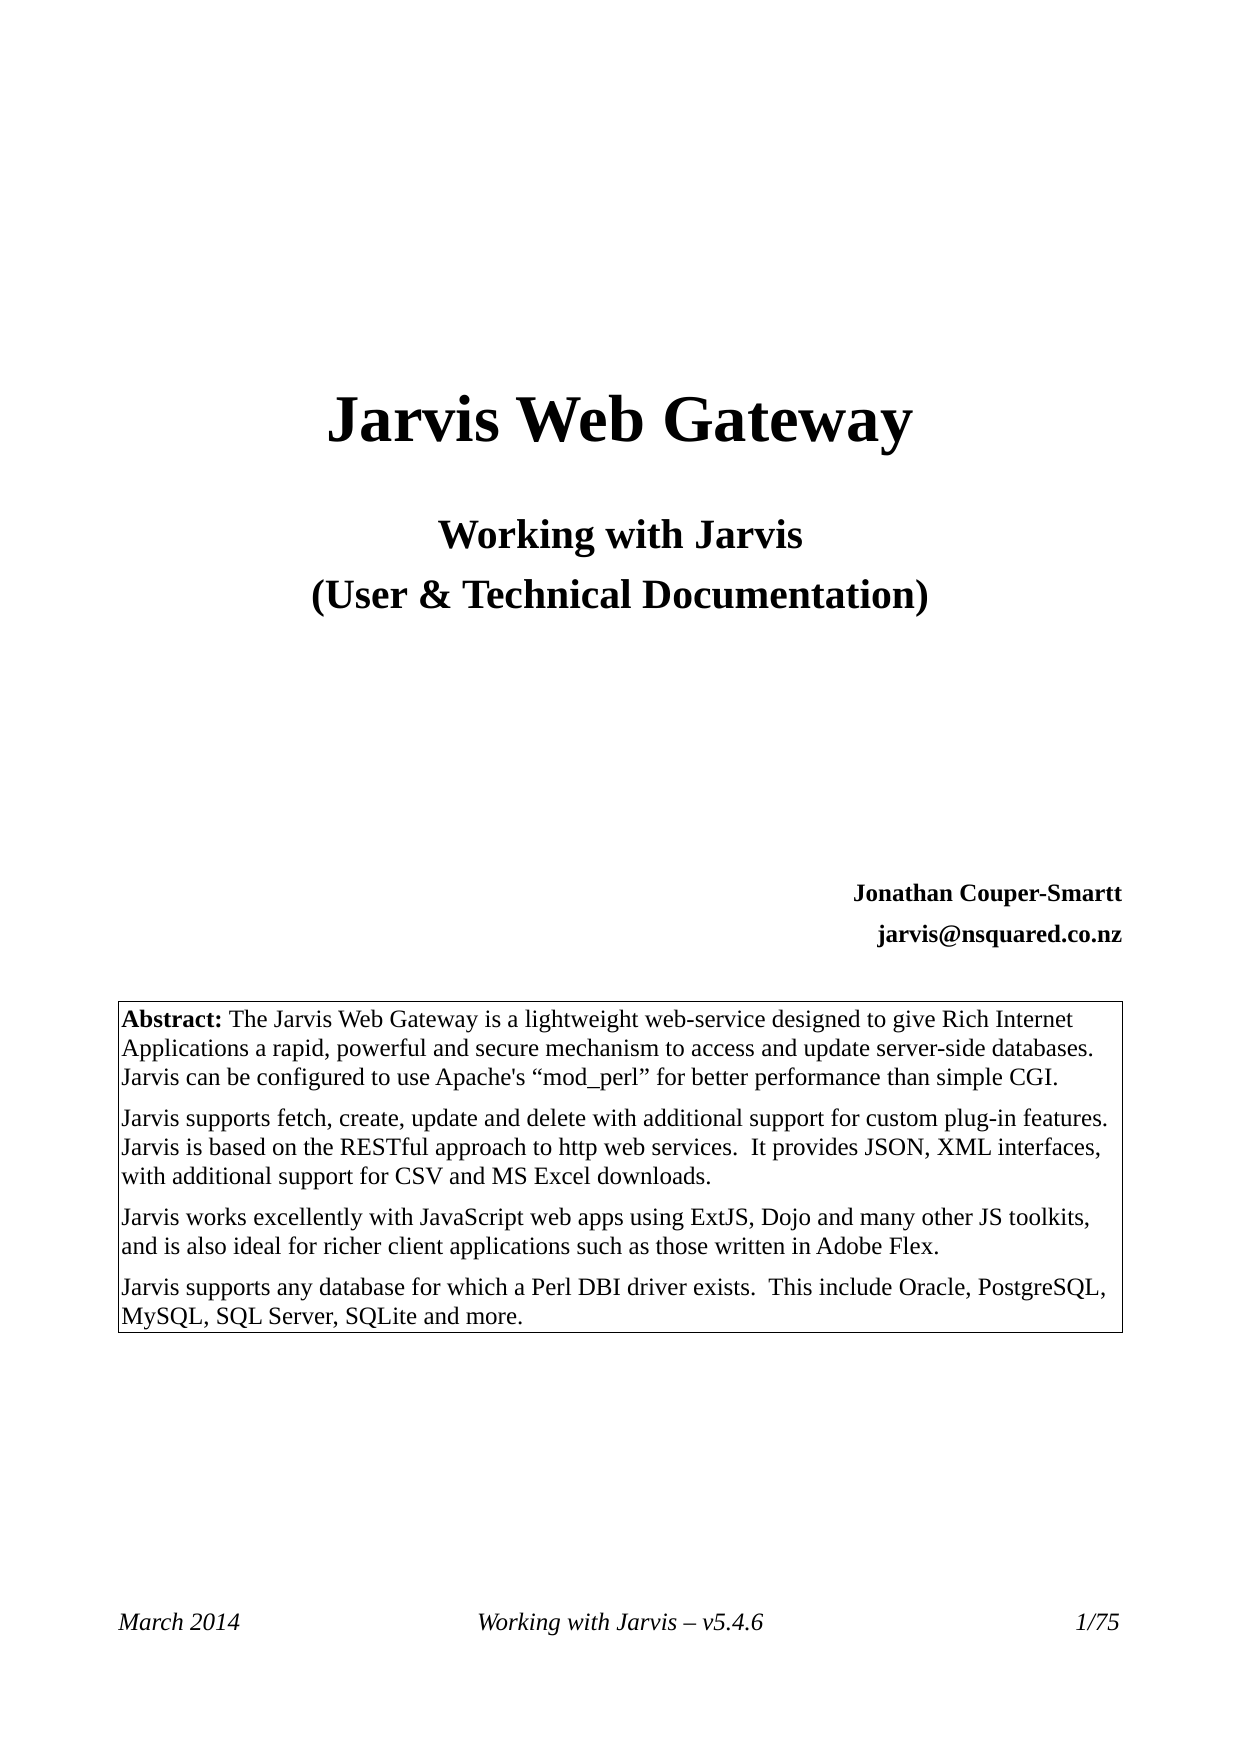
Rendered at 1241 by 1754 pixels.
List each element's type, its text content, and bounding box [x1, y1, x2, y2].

text Jarvis supports fetch, create, update and delete with additional support for custom plug-in features. Jarvis is based on the RESTful approach to http web services. It provides JSON, XML interfaces, with additional support for CSV and MS Excel downloads. [119, 1100, 1122, 1189]
text Jarvis supports any database for which a Perl DBI driver exists. This include Oracle, PostgreSQL, MySQL, SQL Server, SQLite and more. [119, 1269, 1122, 1332]
text (User & Technical Documentation) [118, 570, 1122, 618]
text Working with Jarvis [118, 509, 1122, 557]
text Jarvis Web Gateway [118, 379, 1122, 456]
text Jonathan Couper-Smartt [118, 878, 1122, 906]
text Jarvis works excellently with JavaScript web apps using ExtJS, Dojo and many other JS toolkits, and is also ideal for richer client applications such as those written in Adobe Flex. [119, 1199, 1122, 1259]
text Abstract: The Jarvis Web Gateway is a lightweight web-service designed to give Rich Internet Applications a rapid, powerful and secure mechanism to access and update server-side databases. Jarvis can be configured to use Apache's “mod_perl” for better performance than simple CGI. [119, 1002, 1122, 1091]
text jarvis@nsquared.co.nz [118, 919, 1122, 948]
